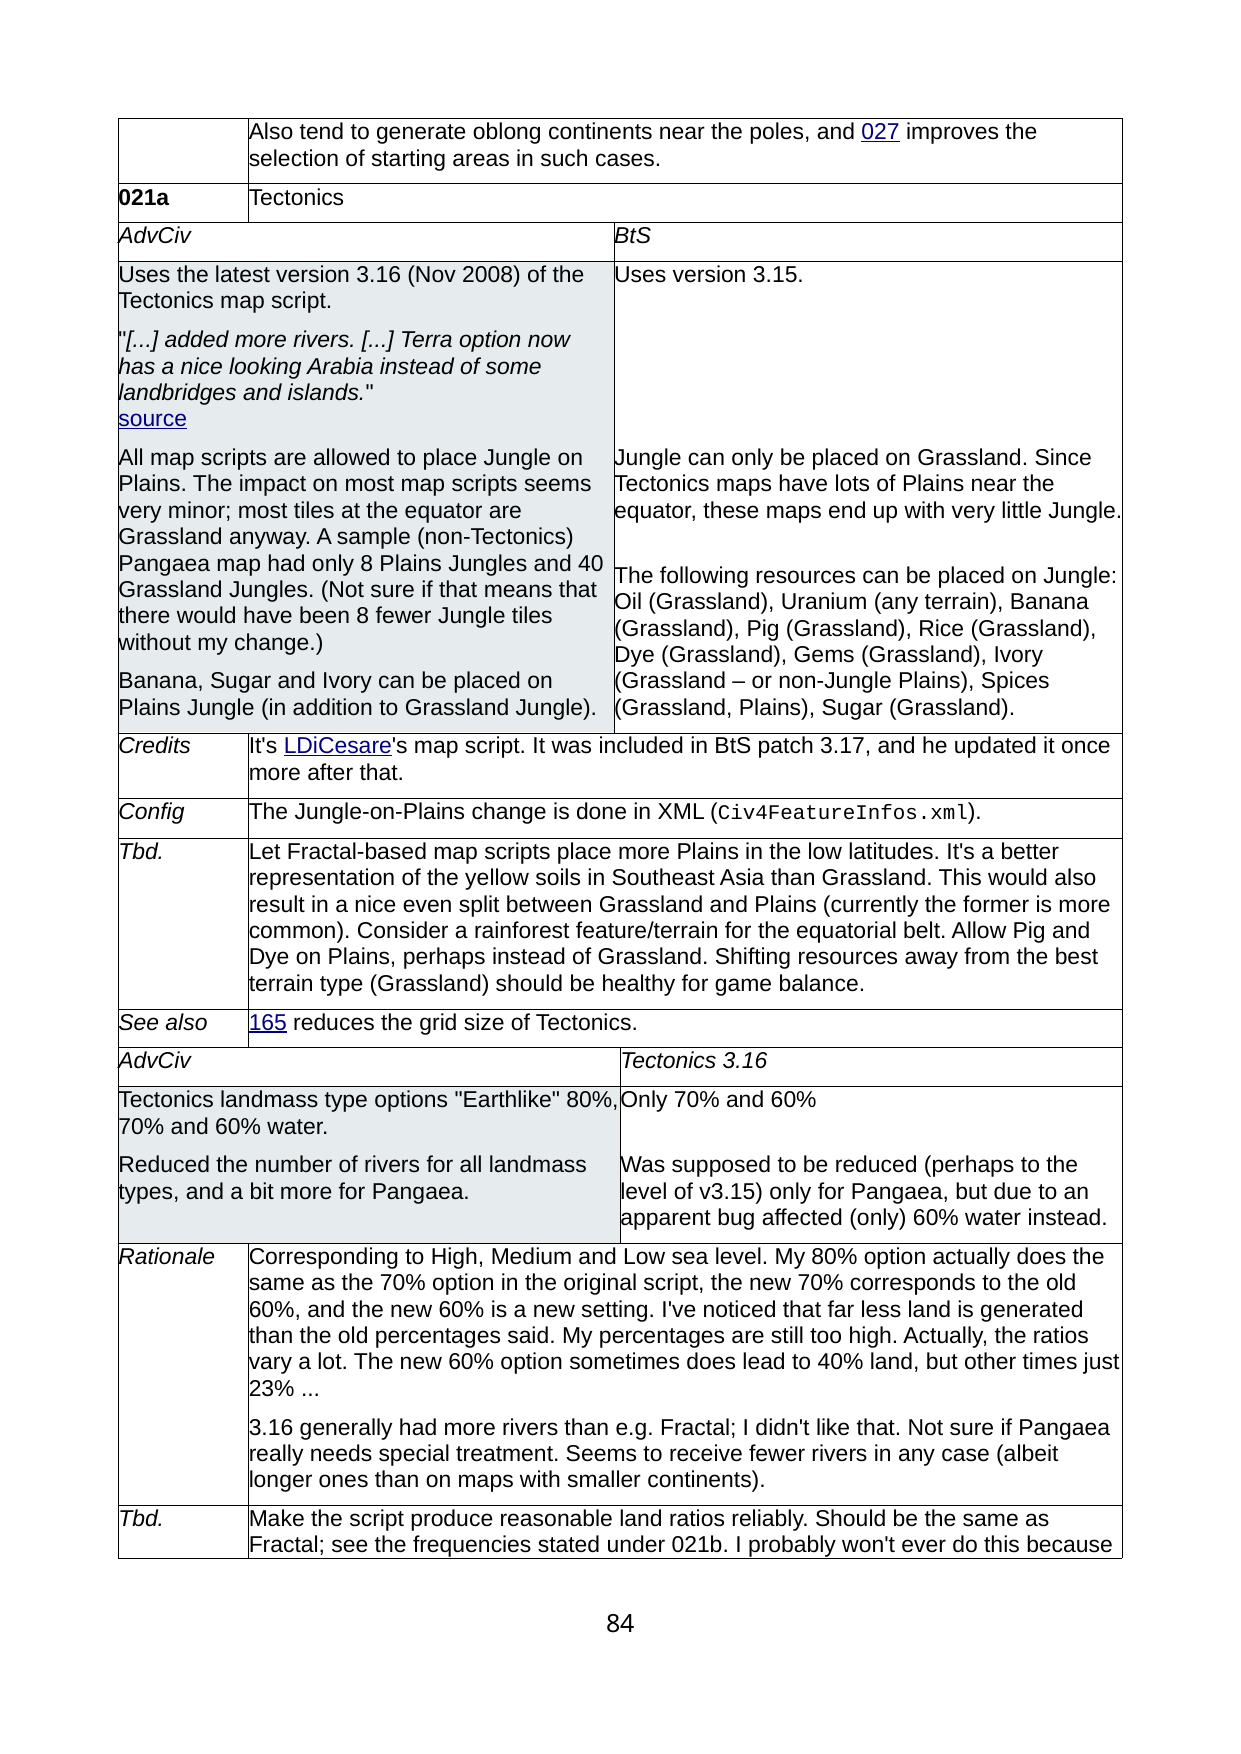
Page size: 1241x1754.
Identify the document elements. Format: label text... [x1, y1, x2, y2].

table_cell Make the script produce reasonable land ratios reliably. Should be the same as Fractal; see the frequencies stated under 021b. I probably won't ever do this because [249, 1506, 1122, 1558]
table_cell It's LDiCesare's map script. It was included in BtS patch 3.17, and he updated it once more after that. [249, 734, 1122, 798]
table_cell The Jungle-on-Plains change is done in XML (Civ4FeatureInfos.xml). [249, 799, 1122, 838]
table_cell BtS [615, 223, 1122, 261]
table_cell Uses version 3.15. Jungle can only be placed on Grassland. Since Tectonics maps have lots of Plains near the equator, these maps end up with very little Jungle. The following resources can be placed on Jungle: Oil (Grassland), Uranium (any terrain), Banana (Grassland), Pig (Grassland), Rice (Grassland), Dye (Grassland), Gems (Grassland), Ivory (Grassland – or non-Jungle Plains), Spices (Grassland, Plains), Sugar (Grassland). [615, 262, 1122, 732]
table_cell Tectonics [249, 184, 1122, 222]
table_cell Tectonics 3.16 [621, 1048, 1122, 1086]
table_cell AdvCiv [119, 223, 614, 261]
table_cell Uses the latest version 3.16 (Nov 2008) of the Tectonics map script. "[...] added more rivers. [...] Terra option now has a nice looking Arabia instead of some landbridges and islands." source All map scripts are allowed to place Jungle on Plains. The impact on most map scripts seems very minor; most tiles at the equator are Grassland anyway. A sample (non-Tectonics) Pangaea map had only 8 Plains Jungles and 40 Grassland Jungles. (Not sure if that means that there would have been 8 fewer Jungle tiles without my change.) Banana, Sugar and Ivory can be placed on Plains Jungle (in addition to Grassland Jungle). [119, 262, 614, 732]
table_cell 021a [119, 184, 248, 222]
table_cell Config [119, 799, 248, 838]
table_cell Also tend to generate oblong continents near the poles, and 027 improves the selection of starting areas in such cases. [249, 119, 1122, 183]
table_cell Only 70% and 60% Was supposed to be reduced (perhaps to the level of v3.15) only for Pangaea, but due to an apparent bug affected (only) 60% water instead. [621, 1087, 1122, 1243]
table_cell See also [119, 1010, 248, 1047]
table_cell AdvCiv [119, 1048, 620, 1086]
table_cell [119, 119, 248, 183]
table_cell 165 reduces the grid size of Tectonics. [249, 1010, 1122, 1047]
table_cell Credits [119, 734, 248, 798]
table_cell Tectonics landmass type options "Earthlike" 80%, 70% and 60% water. Reduced the number of rivers for all landmass types, and a bit more for Pangaea. [119, 1087, 620, 1243]
table_cell Let Fractal-based map scripts place more Plains in the low latitudes. It's a better representation of the yellow soils in Southeast Asia than Grassland. This would also result in a nice even split between Grassland and Plains (currently the former is more common). Consider a rainforest feature/terrain for the equatorial belt. Allow Pig and Dye on Plains, perhaps instead of Grassland. Shifting resources away from the best terrain type (Grassland) should be healthy for game balance. [249, 839, 1122, 1008]
table_cell Tbd. [119, 1506, 248, 1558]
table_cell Corresponding to High, Medium and Low sea level. My 80% option actually does the same as the 70% option in the original script, the new 70% corresponds to the old 60%, and the new 60% is a new setting. I've noticed that far less land is generated than the old percentages said. My percentages are still too high. Actually, the ratios vary a lot. The new 60% option sometimes does lead to 40% land, but other times just 23% ... 3.16 generally had more rivers than e.g. Fractal; I didn't like that. Not sure if Pangaea really needs special treatment. Seems to receive fewer rivers in any case (albeit longer ones than on maps with smaller continents). [249, 1244, 1122, 1505]
table_cell Rationale [119, 1244, 248, 1505]
table_cell Tbd. [119, 839, 248, 1008]
